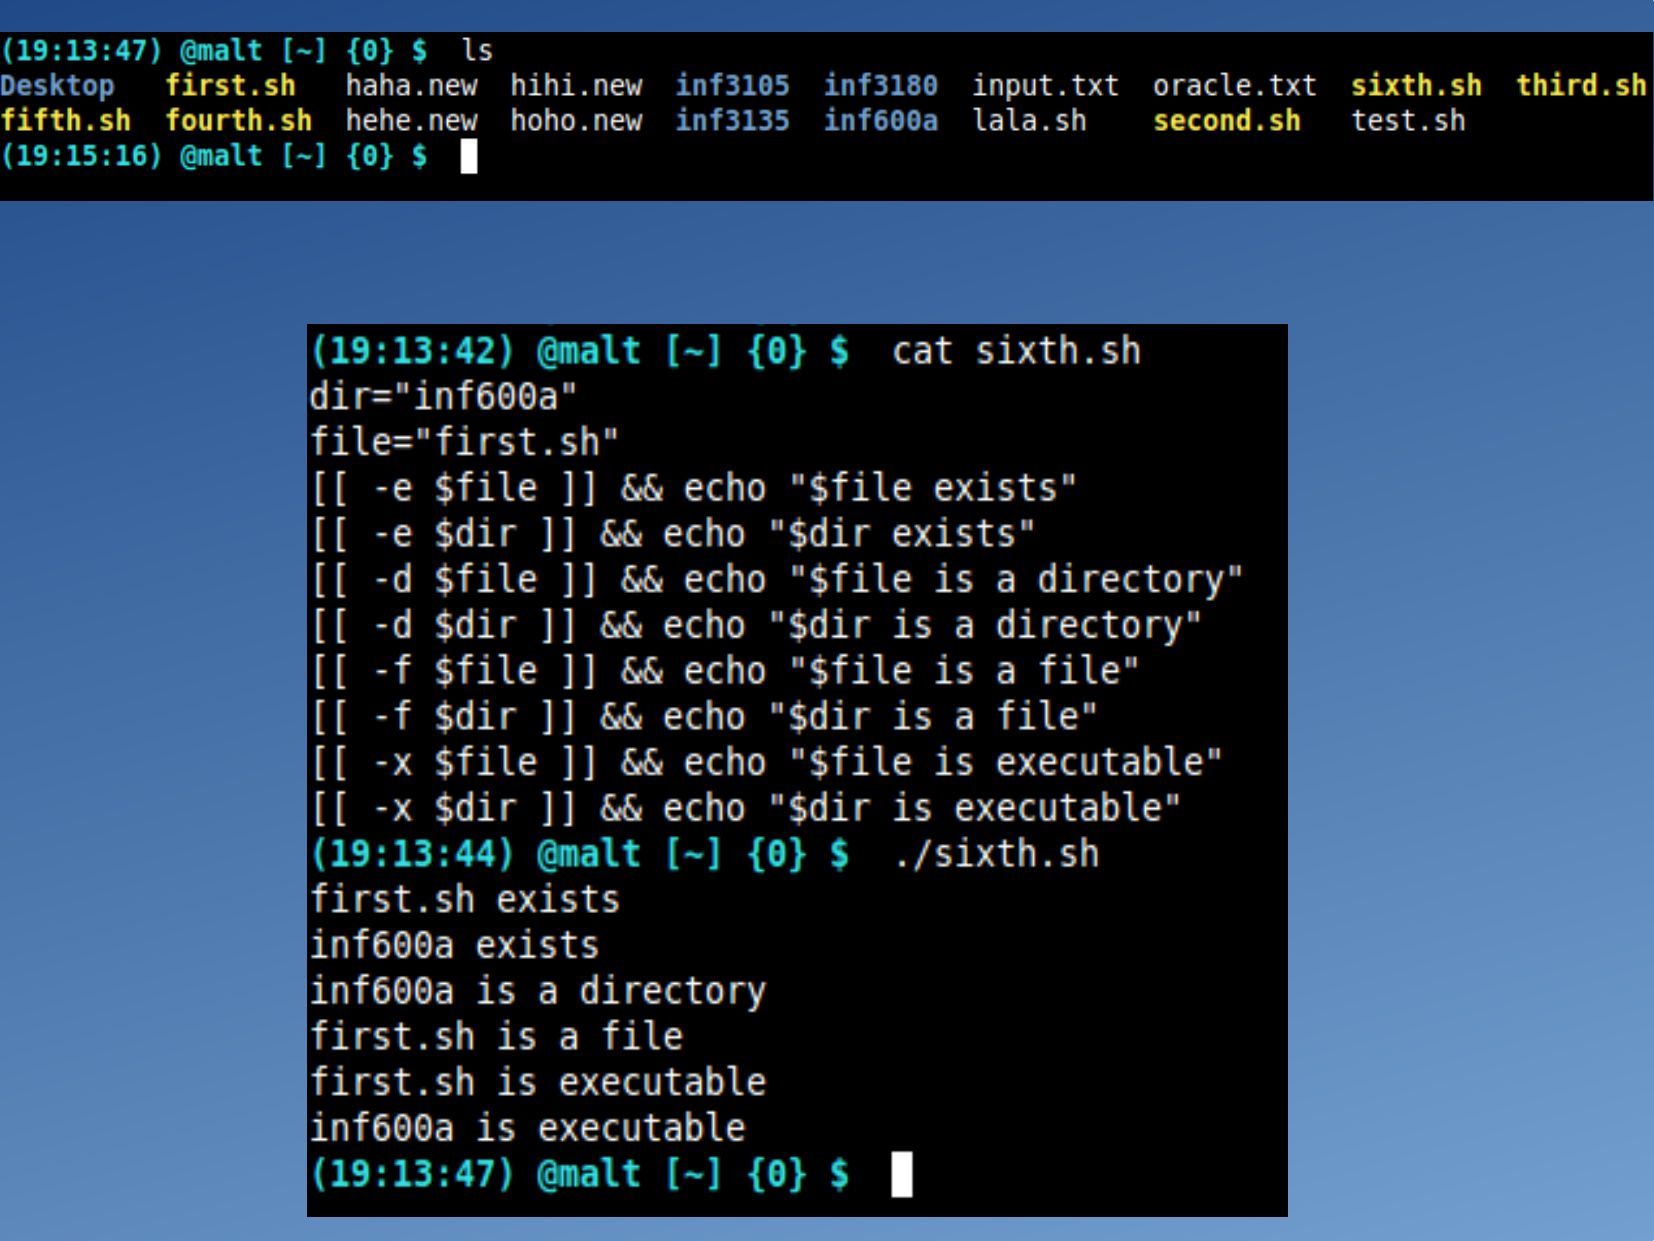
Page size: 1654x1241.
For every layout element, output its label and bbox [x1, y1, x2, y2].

picture [0, 32, 1654, 201]
picture [307, 324, 1288, 1217]
